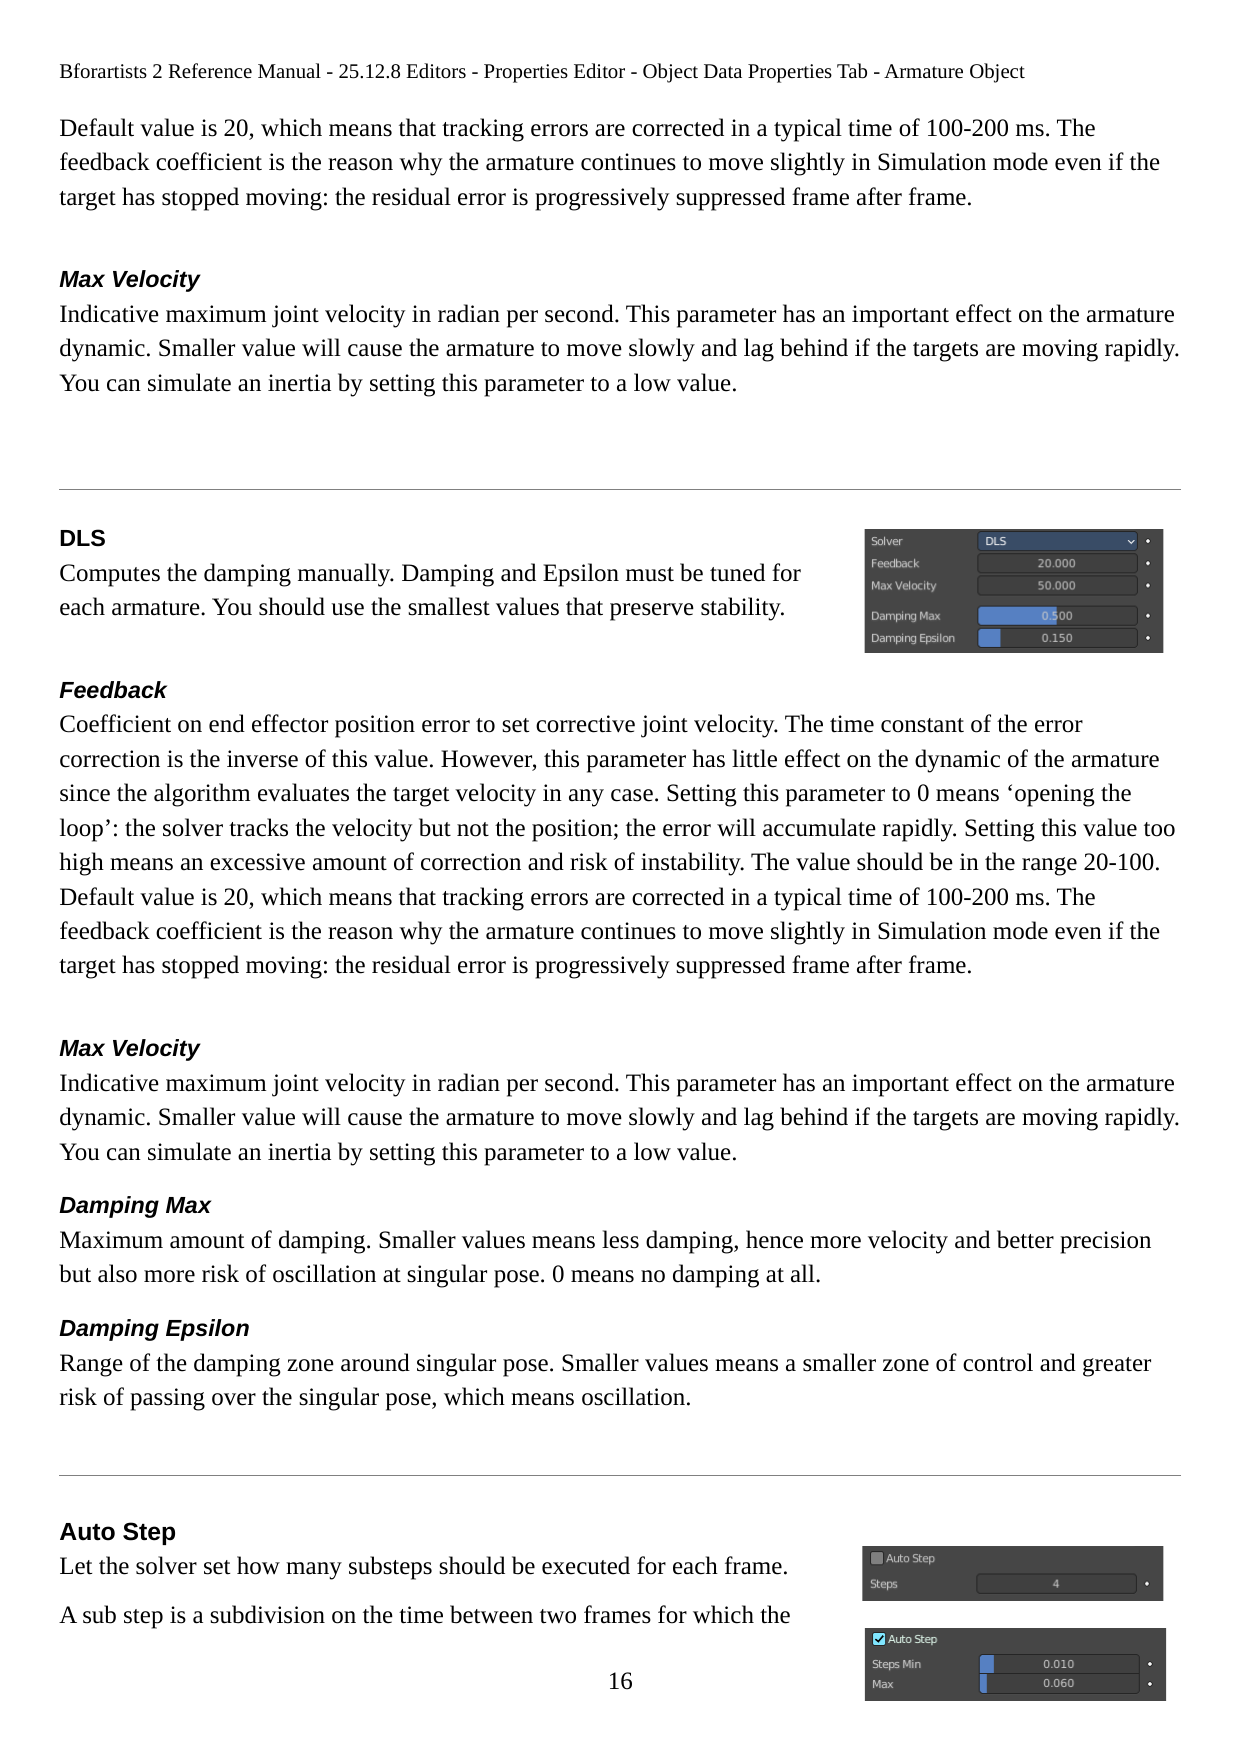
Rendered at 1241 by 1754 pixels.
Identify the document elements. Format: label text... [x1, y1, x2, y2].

text A sub step is a subdivision on the time between two frames for which the [59, 1601, 1181, 1629]
subtitle DLS [59, 524, 1181, 551]
subtitle Damping Max [59, 1192, 1181, 1219]
subtitle Damping Epsilon [59, 1315, 1181, 1341]
text Indicative maximum joint velocity in radian per second. This parameter has an important effect on the armature dynamic. Smaller value will cause the armature to move slowly and lag behind if the targets are moving rapidly. You can simulate an inertia by setting this parameter to a low value. [59, 1068, 1181, 1165]
text Computes the damping manually. Damping and Epsilon must be tuned for each armature. You should use the smallest values that preserve stability. [59, 558, 864, 621]
subtitle Max Velocity [59, 1034, 1181, 1061]
picture [862, 1546, 1164, 1601]
subtitle Auto Step [59, 1517, 1181, 1545]
text Maximum amount of damping. Smaller values means less damping, hence more velocity and better precision but also more risk of oscillation at singular pose. 0 means no damping at all. [59, 1225, 1181, 1288]
text Indicative maximum joint velocity in radian per second. This parameter has an important effect on the armature dynamic. Smaller value will cause the armature to move slowly and lag behind if the targets are moving rapidly. You can simulate an inertia by setting this parameter to a low value. [59, 299, 1181, 396]
subtitle Max Velocity [59, 266, 1181, 292]
text Let the solver set how many substeps should be executed for each frame. [59, 1551, 862, 1580]
picture [864, 1628, 1167, 1701]
picture [864, 529, 1164, 653]
text Default value is 20, which means that tracking errors are corrected in a typical time of 100-200 ms. The feedback coefficient is the reason why the armature continues to move slightly in Simulation mode even if the target has stopped moving: the residual error is progressively suppressed frame after frame. [59, 113, 1181, 210]
text Coefficient on end effector position error to set corrective joint velocity. The time constant of the error correction is the inverse of this value. However, this parameter has little effect on the dynamic of the armature since the algorithm evaluates the target velocity in any case. Setting this parameter to 0 means ‘opening the loop’: the solver tracks the velocity but not the position; the error will accumulate rapidly. Setting this value too high means an excessive amount of correction and risk of instability. The value should be in the range 20-100. Default value is 20, which means that tracking errors are corrected in a typical time of 100-200 ms. The feedback coefficient is the reason why the armature continues to move slightly in Simulation mode even if the target has stopped moving: the residual error is progressively suppressed frame after frame. [59, 709, 1181, 979]
subtitle Feedback [59, 676, 1181, 703]
text Range of the damping zone around singular pose. Smaller values means a smaller zone of control and greater risk of passing over the singular pose, which means oscillation. [59, 1348, 1181, 1411]
